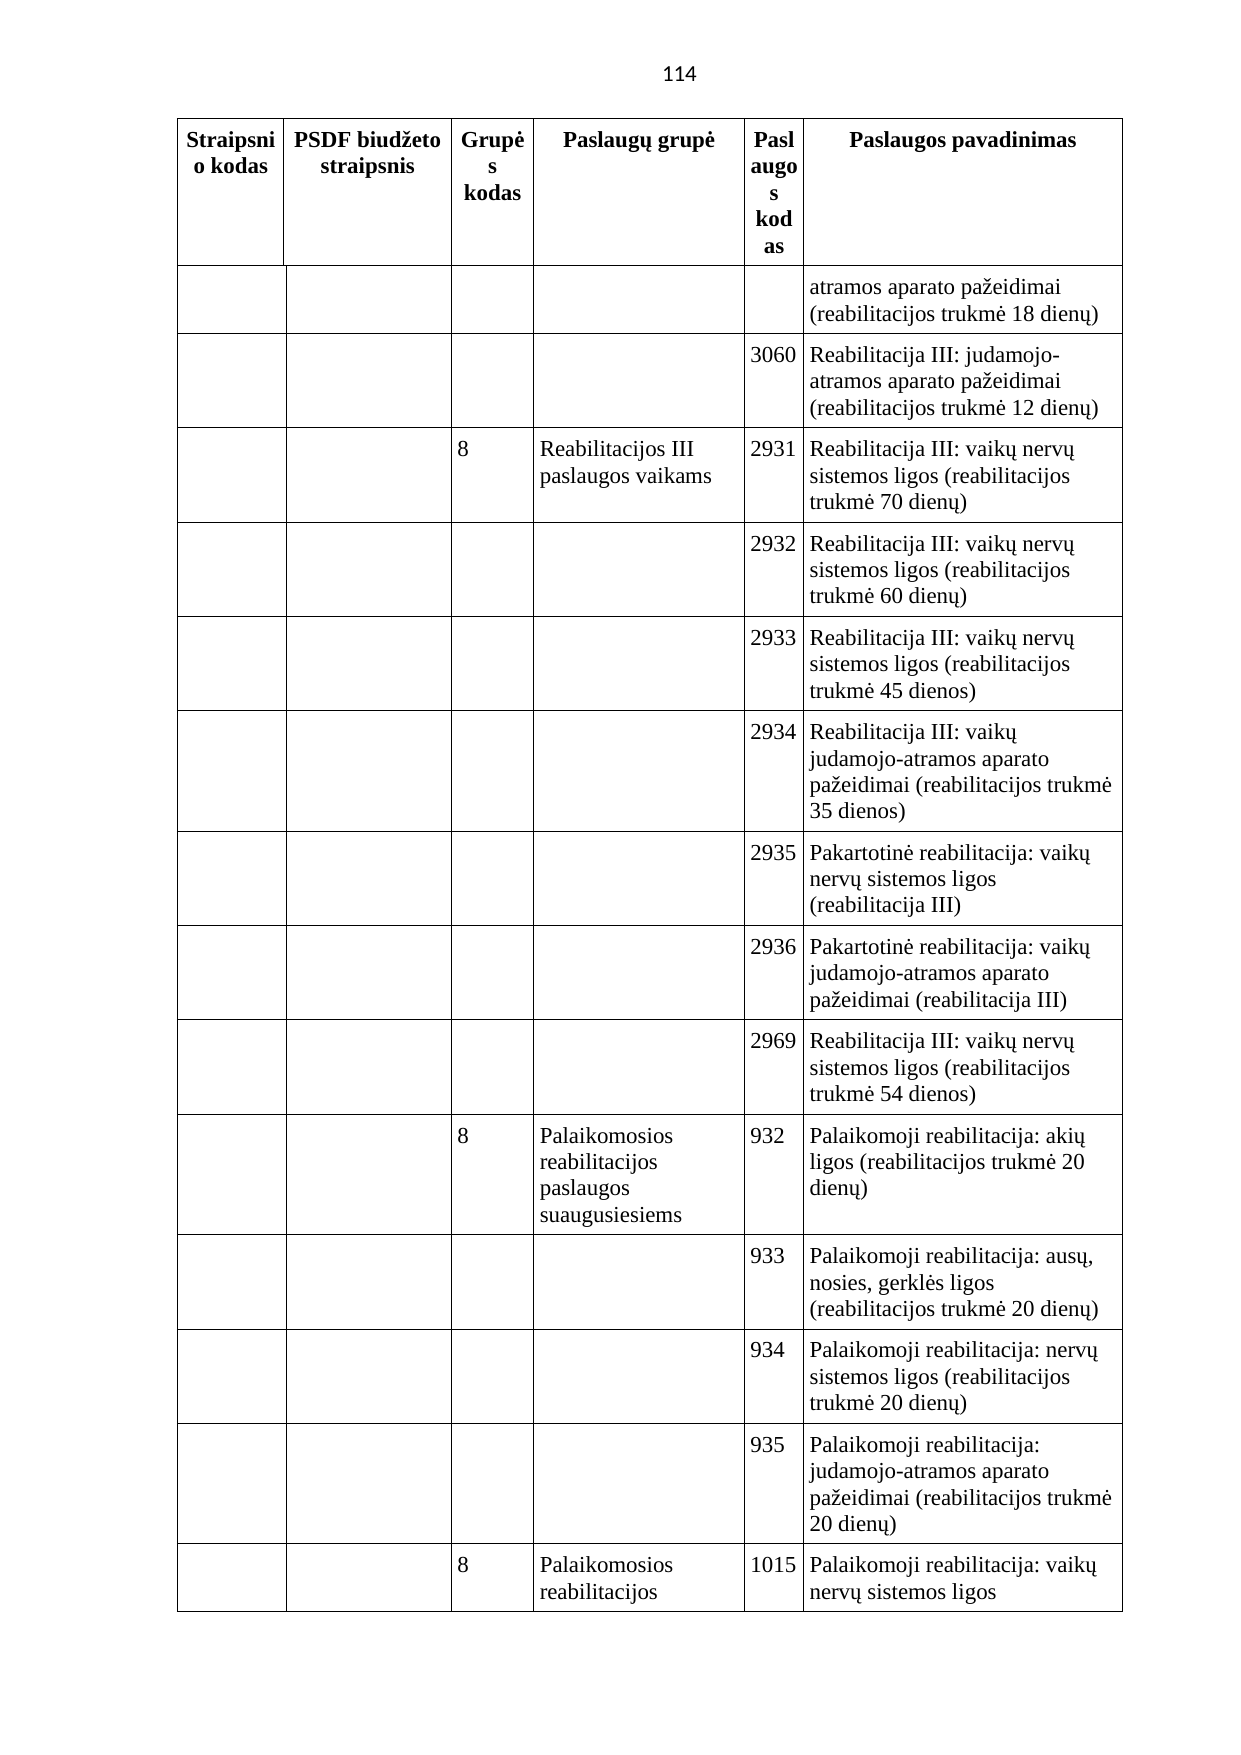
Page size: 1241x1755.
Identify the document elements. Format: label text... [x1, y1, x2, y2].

table_header PSDF biudžeto straipsnis [284, 119, 451, 265]
table_cell Reabilitacija III: vaikų judamojo-atramos aparato pažeidimai (reabilitacijos trukmė 35 dienos) [804, 711, 1122, 831]
table_cell 2936 [745, 926, 803, 1019]
table_header Paslaugos pavadinimas [804, 119, 1122, 265]
table_cell [534, 1020, 744, 1113]
table_cell Palaikomoji reabilitacija: nervų sistemos ligos (reabilitacijos trukmė 20 dienų) [804, 1330, 1122, 1423]
table_header Grupės kodas [452, 119, 533, 265]
table_cell [178, 428, 286, 522]
table_cell 2969 [745, 1020, 803, 1113]
table_cell [534, 832, 744, 925]
table_cell [178, 1424, 286, 1543]
table_cell [287, 832, 451, 925]
table_cell [452, 1424, 533, 1543]
table_cell [178, 926, 286, 1019]
table_cell [178, 1544, 286, 1611]
table_cell Palaikomoji reabilitacija: ausų, nosies, gerklės ligos (reabilitacijos trukmė 20 dienų) [804, 1235, 1122, 1328]
table_cell [178, 334, 286, 427]
table_cell 2934 [745, 711, 803, 831]
table_cell Palaikomosios reabilitacijos [534, 1544, 744, 1611]
table_cell 3060 [745, 334, 803, 427]
table_header Straipsnio kodas [178, 119, 283, 265]
table_cell Palaikomoji reabilitacija: judamojo-atramos aparato pažeidimai (reabilitacijos trukmė 20 dienų) [804, 1424, 1122, 1543]
table_cell Palaikomosios reabilitacijos paslaugos suaugusiesiems [534, 1115, 744, 1234]
table_cell 935 [745, 1424, 803, 1543]
table_cell [534, 1330, 744, 1423]
table_cell Reabilitacija III: vaikų nervų sistemos ligos (reabilitacijos trukmė 60 dienų) [804, 523, 1122, 616]
table_cell 8 [452, 1115, 533, 1234]
table_cell Pakartotinė reabilitacija: vaikų nervų sistemos ligos (reabilitacija III) [804, 832, 1122, 925]
table_cell [452, 1330, 533, 1423]
table_cell [287, 1330, 451, 1423]
table_cell Reabilitacija III: vaikų nervų sistemos ligos (reabilitacijos trukmė 70 dienų) [804, 428, 1122, 522]
table_cell [452, 1235, 533, 1328]
table_cell [534, 334, 744, 427]
table_header Paslaugų grupė [534, 119, 744, 265]
table_cell [534, 926, 744, 1019]
table_cell [178, 523, 286, 616]
table_cell [452, 617, 533, 710]
table_cell [287, 711, 451, 831]
table_cell [452, 334, 533, 427]
table_cell [534, 711, 744, 831]
table_cell [287, 1544, 451, 1611]
table_cell Pakartotinė reabilitacija: vaikų judamojo-atramos aparato pažeidimai (reabilitacija III) [804, 926, 1122, 1019]
table_cell [452, 266, 533, 333]
table_cell [452, 523, 533, 616]
table_cell [452, 1020, 533, 1113]
table_cell [287, 1020, 451, 1113]
table_cell Reabilitacija III: vaikų nervų sistemos ligos (reabilitacijos trukmė 45 dienos) [804, 617, 1122, 710]
table_cell 933 [745, 1235, 803, 1328]
table_cell [534, 523, 744, 616]
table_cell [287, 1424, 451, 1543]
table_cell [178, 266, 286, 333]
table_cell 8 [452, 428, 533, 522]
table_cell [287, 926, 451, 1019]
table_cell [287, 1235, 451, 1328]
table_cell [287, 617, 451, 710]
table_cell [178, 1020, 286, 1113]
table_cell Palaikomoji reabilitacija: vaikų nervų sistemos ligos [804, 1544, 1122, 1611]
table_cell 8 [452, 1544, 533, 1611]
table_cell [745, 266, 803, 333]
table_cell [178, 1115, 286, 1234]
table_cell 2935 [745, 832, 803, 925]
table_cell [452, 832, 533, 925]
table_cell 2932 [745, 523, 803, 616]
table_cell Palaikomoji reabilitacija: akių ligos (reabilitacijos trukmė 20 dienų) [804, 1115, 1122, 1234]
table_cell 2933 [745, 617, 803, 710]
table_cell [287, 428, 451, 522]
table_cell Reabilitacija III: judamojo-atramos aparato pažeidimai (reabilitacijos trukmė 12 dienų) [804, 334, 1122, 427]
table_cell [178, 1235, 286, 1328]
table_cell [178, 1330, 286, 1423]
table_cell atramos aparato pažeidimai (reabilitacijos trukmė 18 dienų) [804, 266, 1122, 333]
table_cell 1015 [745, 1544, 803, 1611]
table_cell [534, 617, 744, 710]
table_cell [534, 1424, 744, 1543]
table_cell [452, 711, 533, 831]
table_cell [287, 334, 451, 427]
table_cell 2931 [745, 428, 803, 522]
table_cell [178, 832, 286, 925]
table_cell [178, 711, 286, 831]
table_cell [452, 926, 533, 1019]
table_header Paslaugos kodas [745, 119, 803, 265]
table_cell Reabilitacijos III paslaugos vaikams [534, 428, 744, 522]
table_cell [534, 266, 744, 333]
table_cell [287, 266, 451, 333]
table_cell 934 [745, 1330, 803, 1423]
table_cell [534, 1235, 744, 1328]
table_cell [287, 523, 451, 616]
table_cell [287, 1115, 451, 1234]
table_cell Reabilitacija III: vaikų nervų sistemos ligos (reabilitacijos trukmė 54 dienos) [804, 1020, 1122, 1113]
table_cell 932 [745, 1115, 803, 1234]
table_cell [178, 617, 286, 710]
